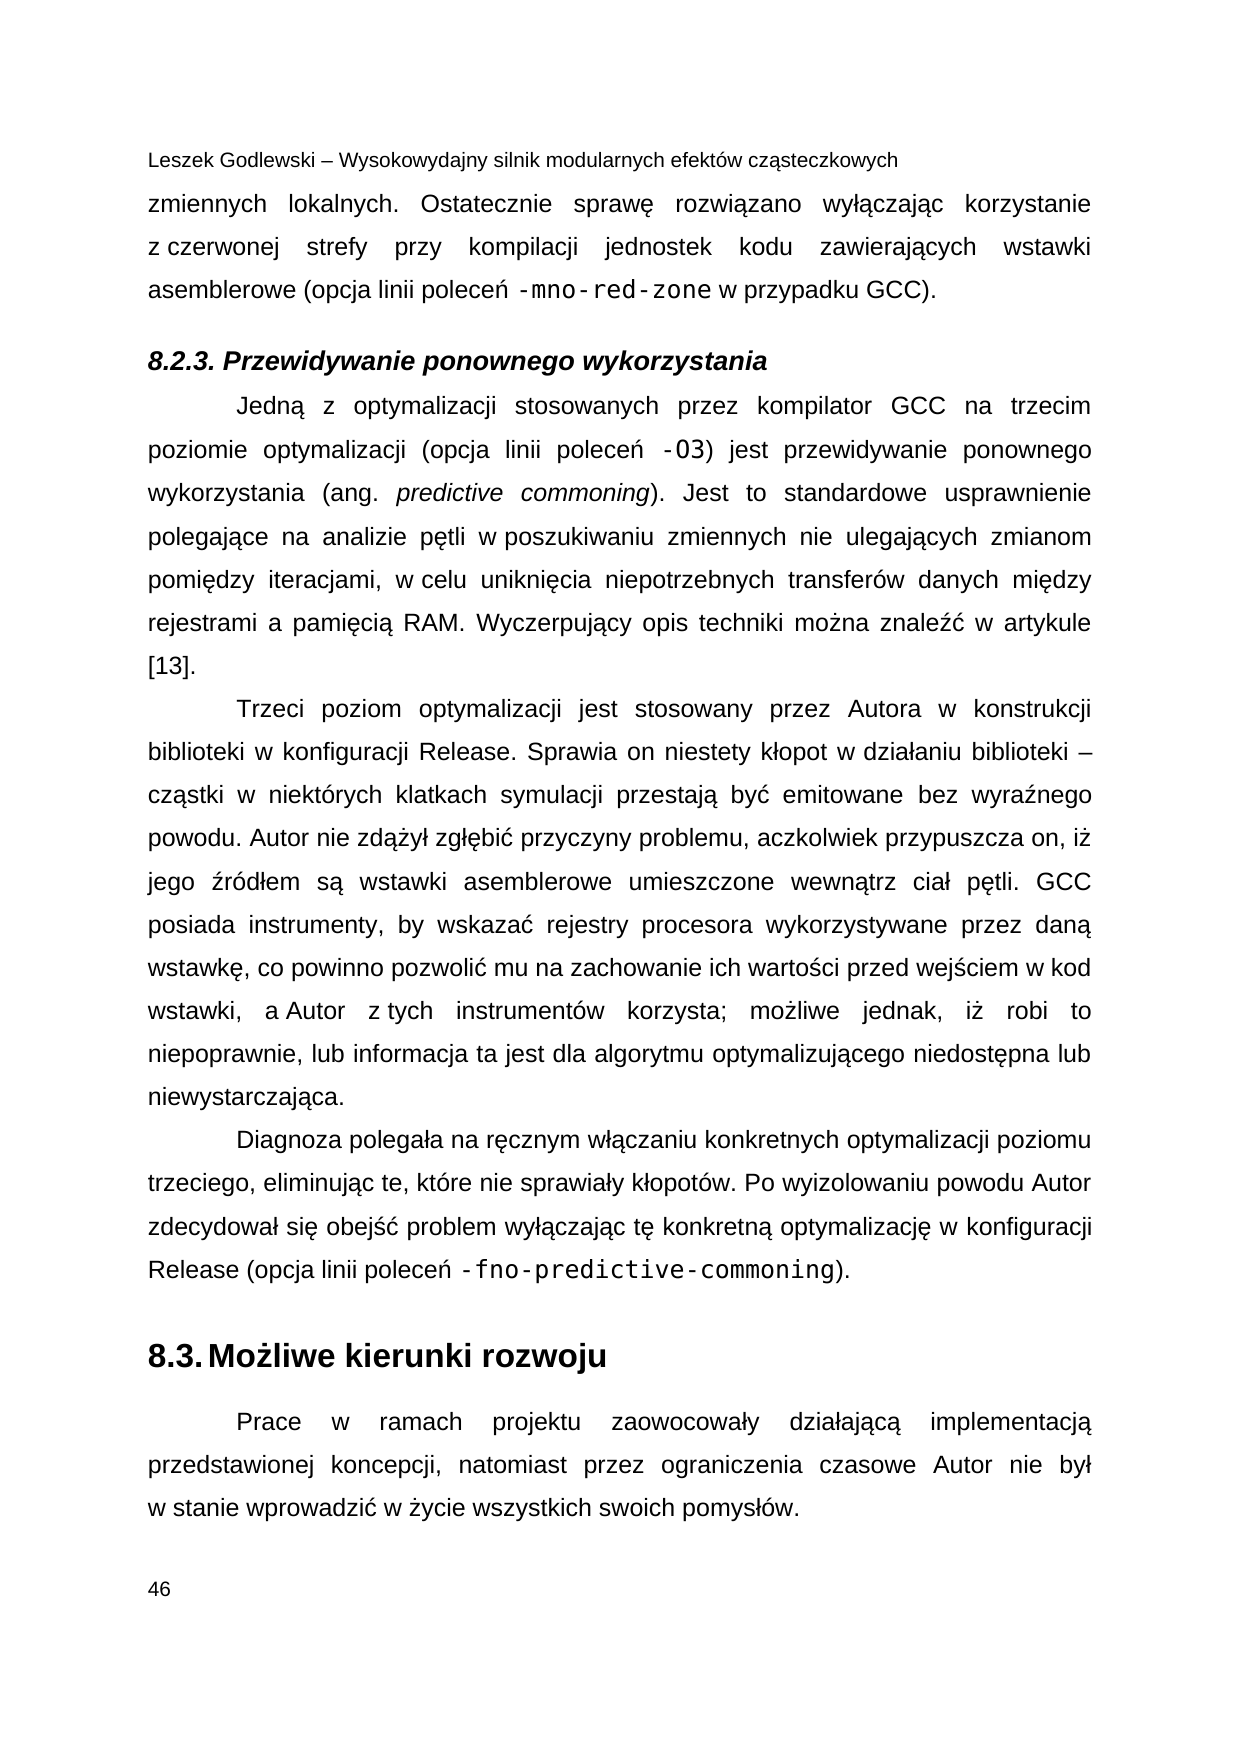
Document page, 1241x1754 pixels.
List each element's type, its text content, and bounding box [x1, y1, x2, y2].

text Jedną z optymalizacji stosowanych przez kompilator GCC na trzecim poziomie optymalizacji (opcja linii poleceń -O3) jest przewidywanie ponownego wykorzystania (ang. predictive commoning). Jest to standardowe usprawnienie polegające na analizie pętli w poszukiwaniu zmiennych nie ulegających zmianom pomiędzy iteracjami, w celu uniknięcia niepotrzebnych transferów danych między rejestrami a pamięcią RAM. Wyczerpujący opis techniki można znaleźć w artykule [13]. [148, 391, 1092, 680]
text Prace w ramach projektu zaowocowały działającą implementacją przedstawionej koncepcji, natomiast przez ograniczenia czasowe Autor nie był w stanie wprowadzić w życie wszystkich swoich pomysłów. [148, 1407, 1092, 1522]
text zmiennych lokalnych. Ostatecznie sprawę rozwiązano wyłączając korzystanie z czerwonej strefy przy kompilacji jednostek kodu zawierających wstawki asemblerowe (opcja linii poleceń -mno-red-zone w przypadku GCC). [148, 189, 1092, 305]
subtitle Możliwe kierunki rozwoju [148, 1336, 1092, 1375]
text Trzeci poziom optymalizacji jest stosowany przez Autora w konstrukcji biblioteki w konfiguracji Release. Sprawia on niestety kłopot w działaniu biblioteki – cząstki w niektórych klatkach symulacji przestają być emitowane bez wyraźnego powodu. Autor nie zdążył zgłębić przyczyny problemu, aczkolwiek przypuszcza on, iż jego źródłem są wstawki asemblerowe umieszczone wewnątrz ciał pętli. GCC posiada instrumenty, by wskazać rejestry procesora wykorzystywane przez daną wstawkę, co powinno pozwolić mu na zachowanie ich wartości przed wejściem w kod wstawki, a Autor z tych instrumentów korzysta; możliwe jednak, iż robi to niepoprawnie, lub informacja ta jest dla algorytmu optymalizującego niedostępna lub niewystarczająca. [148, 694, 1092, 1111]
subtitle Przewidywanie ponownego wykorzystania [148, 344, 1092, 376]
text Diagnoza polegała na ręcznym włączaniu konkretnych optymalizacji poziomu trzeciego, eliminując te, które nie sprawiały kłopotów. Po wyizolowaniu powodu Autor zdecydował się obejść problem wyłączając tę konkretną optymalizację w konfiguracji Release (opcja linii poleceń -fno-predictive-commoning). [148, 1125, 1092, 1284]
